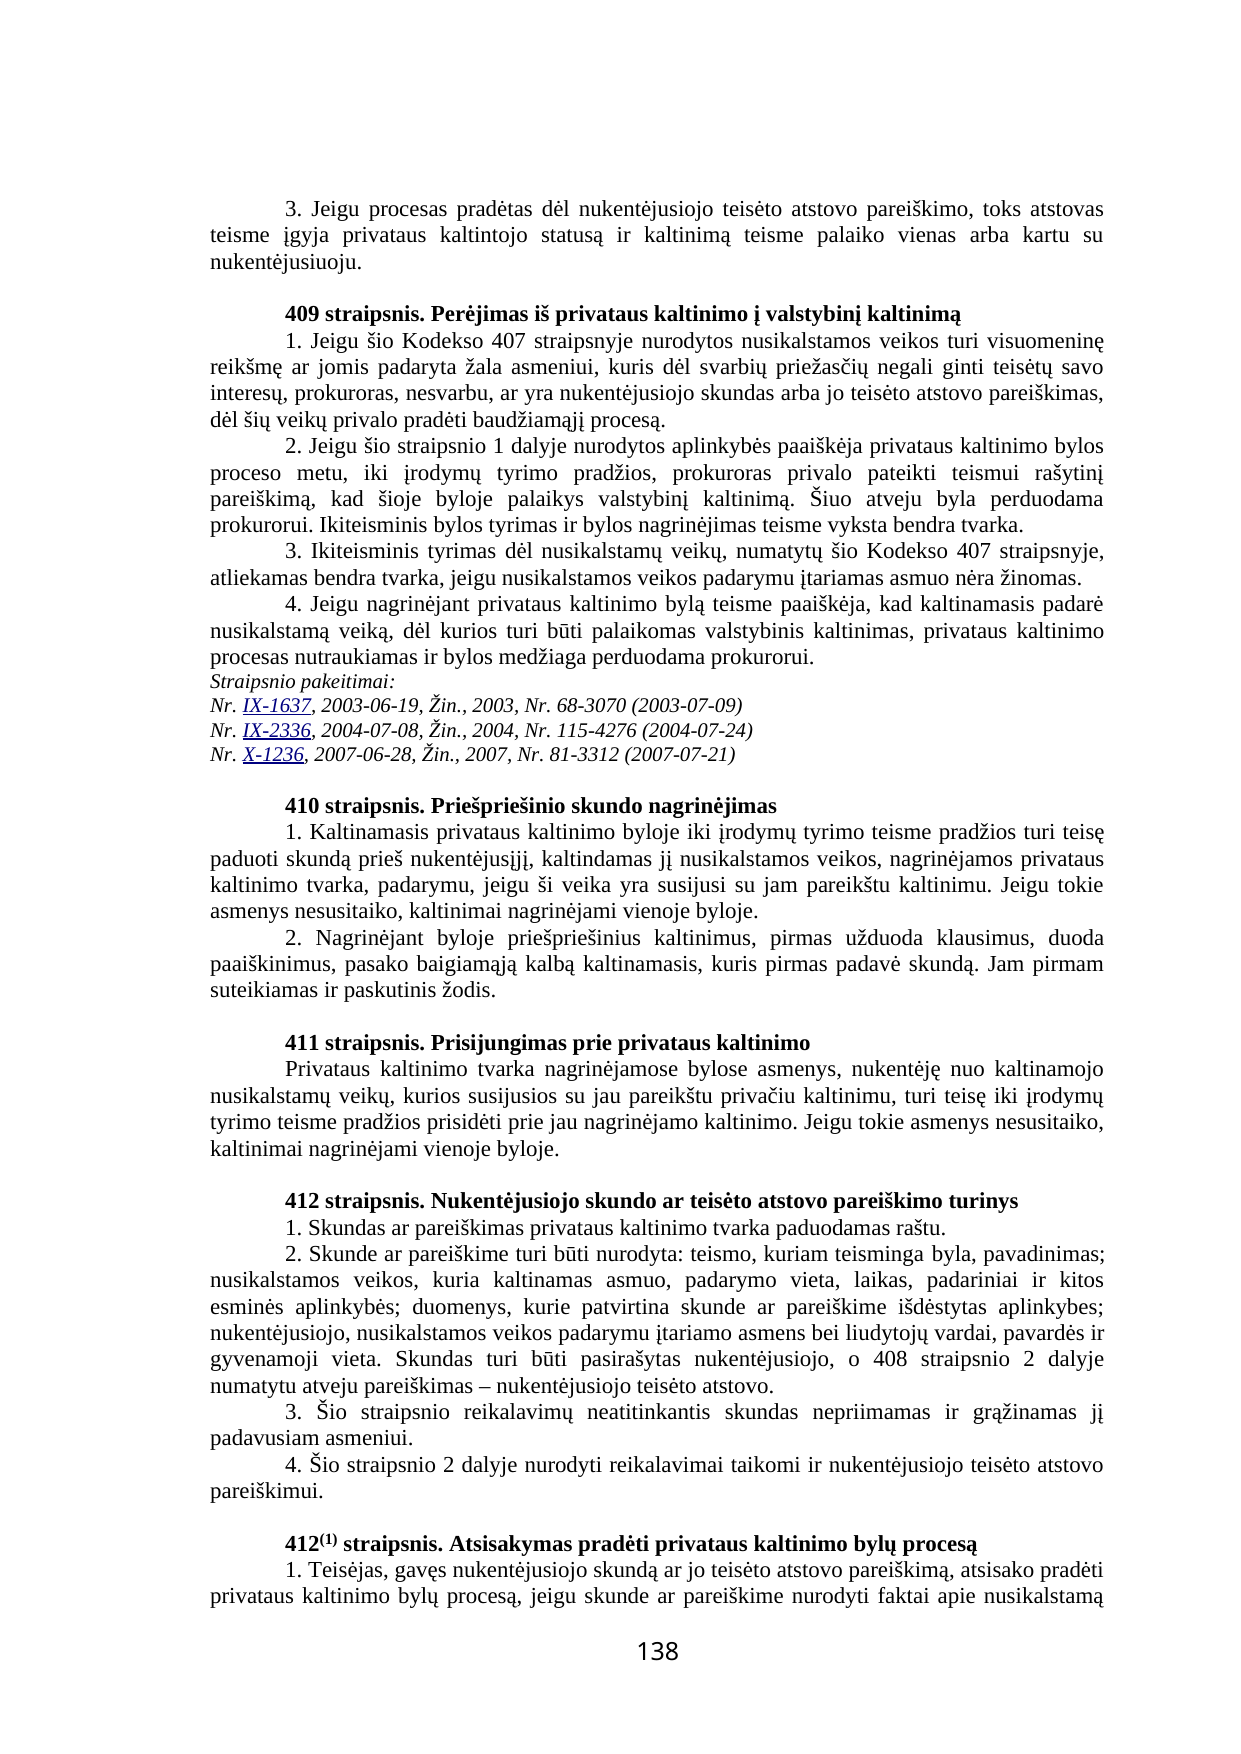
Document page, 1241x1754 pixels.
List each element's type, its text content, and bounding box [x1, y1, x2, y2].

text Privataus kaltinimo tvarka nagrinėjamose bylose asmenys, nukentėję nuo kaltinamojo nusikalstamų veikų, kurios susijusios su jau pareikštu privačiu kaltinimu, turi teisę iki įrodymų tyrimo teisme pradžios prisidėti prie jau nagrinėjamo kaltinimo. Jeigu tokie asmenys nesusitaiko, kaltinimai nagrinėjami vienoje byloje. [210, 1056, 1106, 1161]
text 411 straipsnis. Prisijungimas prie privataus kaltinimo [210, 1029, 1106, 1056]
text 409 straipsnis. Perėjimas iš privataus kaltinimo į valstybinį kaltinimą [210, 300, 1106, 327]
text 4. Šio straipsnio 2 dalyje nurodyti reikalavimai taikomi ir nukentėjusiojo teisėto atstovo pareiškimui. [210, 1451, 1106, 1503]
text 412(1) straipsnis. Atsisakymas pradėti privataus kaltinimo bylų procesą [210, 1530, 1106, 1556]
text Nr. IX-2336, 2004-07-08, Žin., 2004, Nr. 115-4276 (2004-07-24) [210, 717, 1106, 742]
text 2. Skunde ar pareiškime turi būti nurodyta: teismo, kuriam teisminga byla, pavadinimas; nusikalstamos veikos, kuria kaltinamas asmuo, padarymo vieta, laikas, padariniai ir kitos esminės aplinkybės; duomenys, kurie patvirtina skunde ar pareiškime išdėstytas aplinkybes; nukentėjusiojo, nusikalstamos veikos padarymu įtariamo asmens bei liudytojų vardai, pavardės ir gyvenamoji vieta. Skundas turi būti pasirašytas nukentėjusiojo, o 408 straipsnio 2 dalyje numatytu atveju pareiškimas – nukentėjusiojo teisėto atstovo. [210, 1240, 1106, 1398]
text Nr. IX-1637, 2003-06-19, Žin., 2003, Nr. 68-3070 (2003-07-09) [210, 693, 1106, 717]
text 2. Jeigu šio straipsnio 1 dalyje nurodytos aplinkybės paaiškėja privataus kaltinimo bylos proceso metu, iki įrodymų tyrimo pradžios, prokuroras privalo pateikti teismui rašytinį pareiškimą, kad šioje byloje palaikys valstybinį kaltinimą. Šiuo atveju byla perduodama prokurorui. Ikiteisminis bylos tyrimas ir bylos nagrinėjimas teisme vyksta bendra tvarka. [210, 432, 1106, 538]
text 3. Ikiteisminis tyrimas dėl nusikalstamų veikų, numatytų šio Kodekso 407 straipsnyje, atliekamas bendra tvarka, jeigu nusikalstamos veikos padarymu įtariamas asmuo nėra žinomas. [210, 538, 1106, 590]
text 3. Jeigu procesas pradėtas dėl nukentėjusiojo teisėto atstovo pareiškimo, toks atstovas teisme įgyja privataus kaltintojo statusą ir kaltinimą teisme palaiko vienas arba kartu su nukentėjusiuoju. [210, 195, 1106, 274]
text 4. Jeigu nagrinėjant privataus kaltinimo bylą teisme paaiškėja, kad kaltinamasis padarė nusikalstamą veiką, dėl kurios turi būti palaikomas valstybinis kaltinimas, privataus kaltinimo procesas nutraukiamas ir bylos medžiaga perduodama prokurorui. [210, 590, 1106, 669]
text 1. Jeigu šio Kodekso 407 straipsnyje nurodytos nusikalstamos veikos turi visuomeninę reikšmę ar jomis padaryta žala asmeniui, kuris dėl svarbių priežasčių negali ginti teisėtų savo interesų, prokuroras, nesvarbu, ar yra nukentėjusiojo skundas arba jo teisėto atstovo pareiškimas, dėl šių veikų privalo pradėti baudžiamąjį procesą. [210, 327, 1106, 432]
text 3. Šio straipsnio reikalavimų neatitinkantis skundas nepriimamas ir grąžinamas jį padavusiam asmeniui. [210, 1398, 1106, 1451]
text 1. Teisėjas, gavęs nukentėjusiojo skundą ar jo teisėto atstovo pareiškimą, atsisako pradėti privataus kaltinimo bylų procesą, jeigu skunde ar pareiškime nurodyti faktai apie nusikalstamą [210, 1556, 1106, 1609]
text 412 straipsnis. Nukentėjusiojo skundo ar teisėto atstovo pareiškimo turinys [210, 1187, 1106, 1214]
text 1. Skundas ar pareiškimas privataus kaltinimo tvarka paduodamas raštu. [210, 1214, 1106, 1240]
text 1. Kaltinamasis privataus kaltinimo byloje iki įrodymų tyrimo teisme pradžios turi teisę paduoti skundą prieš nukentėjusįjį, kaltindamas jį nusikalstamos veikos, nagrinėjamos privataus kaltinimo tvarka, padarymu, jeigu ši veika yra susijusi su jam pareikštu kaltinimu. Jeigu tokie asmenys nesusitaiko, kaltinimai nagrinėjami vienoje byloje. [210, 818, 1106, 924]
text Straipsnio pakeitimai: [210, 669, 1106, 693]
text 2. Nagrinėjant byloje priešpriešinius kaltinimus, pirmas užduoda klausimus, duoda paaiškinimus, pasako baigiamąją kalbą kaltinamasis, kuris pirmas padavė skundą. Jam pirmam suteikiamas ir paskutinis žodis. [210, 924, 1106, 1003]
text Nr. X-1236, 2007-06-28, Žin., 2007, Nr. 81-3312 (2007-07-21) [210, 742, 1106, 766]
text 410 straipsnis. Priešpriešinio skundo nagrinėjimas [210, 792, 1106, 818]
